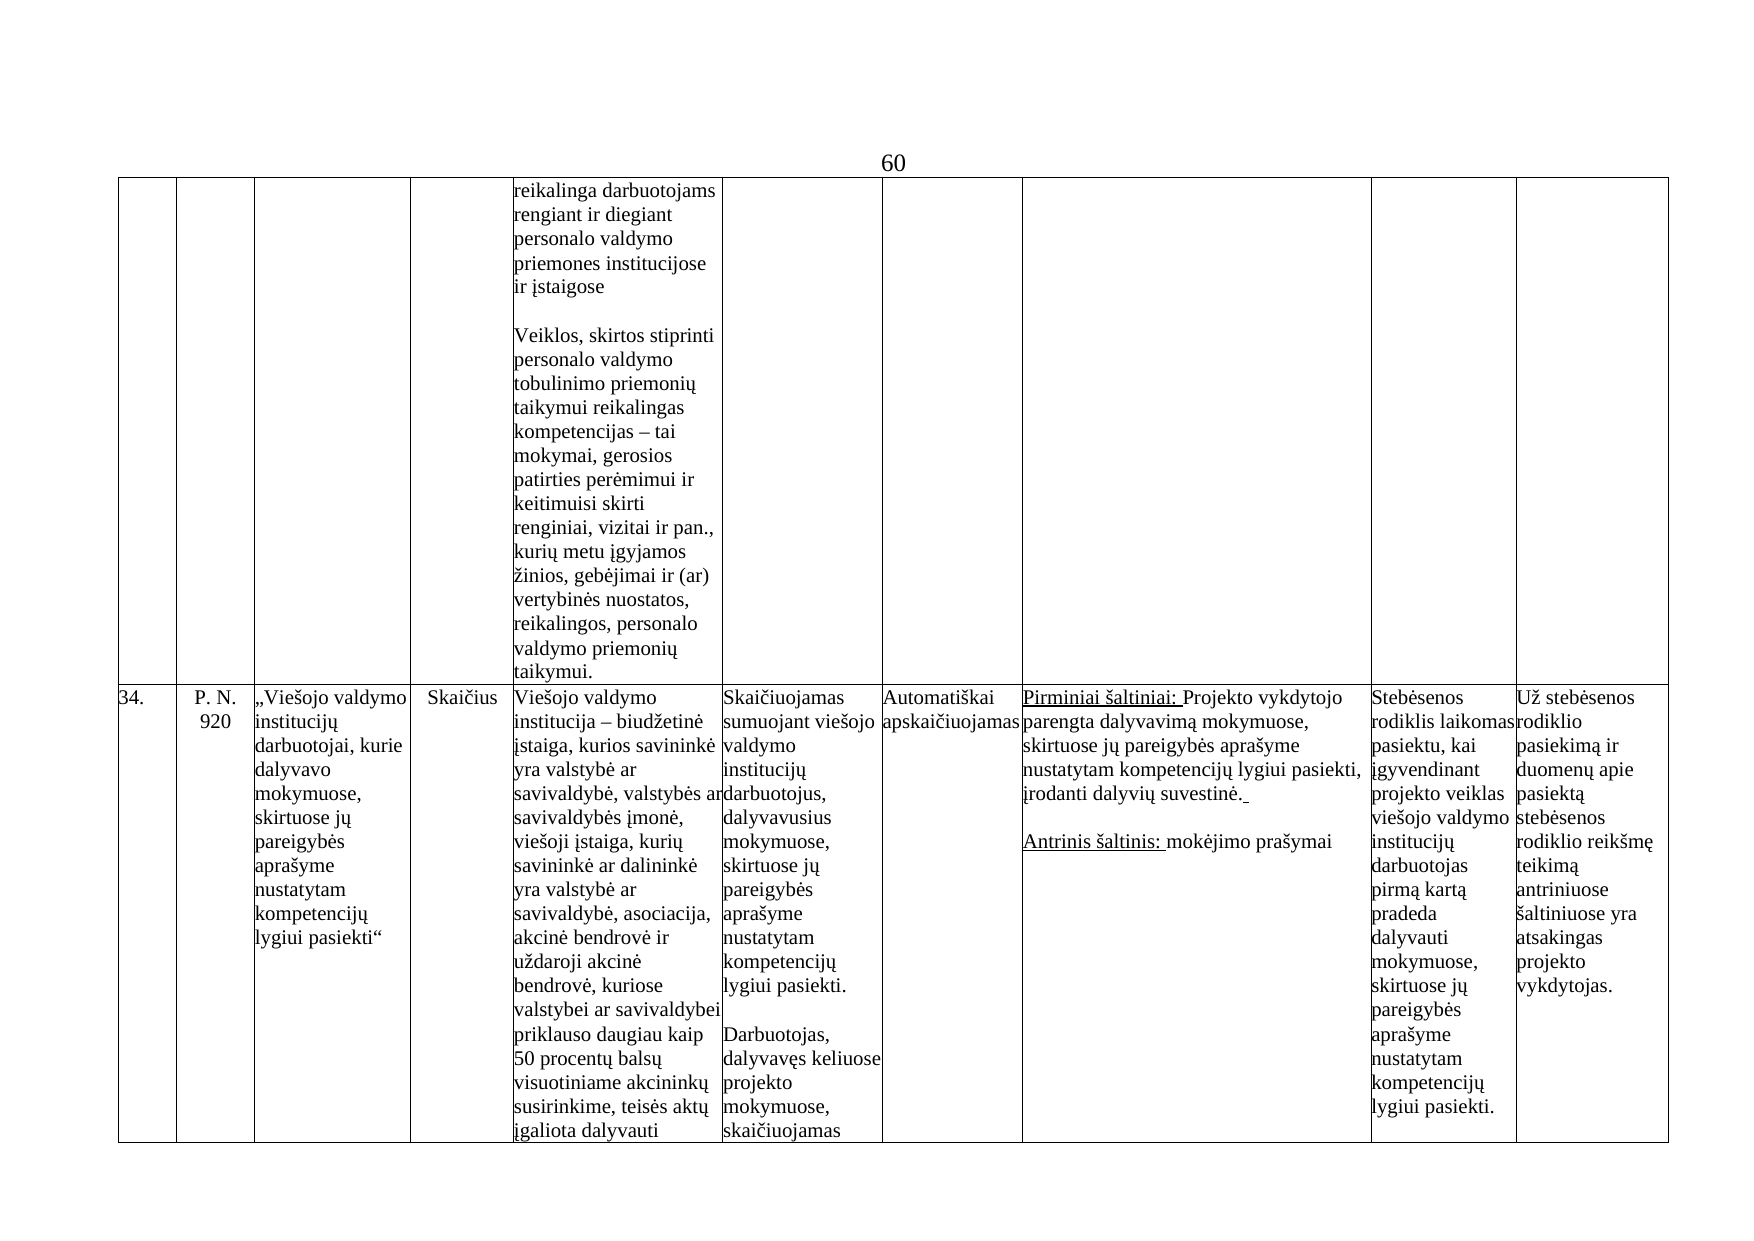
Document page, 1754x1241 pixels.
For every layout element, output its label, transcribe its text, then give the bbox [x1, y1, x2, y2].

table_cell [411, 178, 513, 683]
table_cell [177, 178, 254, 683]
table_cell reikalinga darbuotojams rengiant ir diegiant personalo valdymo priemones institucijose ir įstaigose Veiklos, skirtos stiprinti personalo valdymo tobulinimo priemonių taikymui reikalingas kompetencijas – tai mokymai, gerosios patirties perėmimui ir keitimuisi skirti renginiai, vizitai ir pan., kurių metu įgyjamos žinios, gebėjimai ir (ar) vertybinės nuostatos, reikalingos, personalo valdymo priemonių taikymui. [514, 178, 722, 683]
table_cell 34. [119, 685, 176, 1142]
table_cell Už stebėsenos rodiklio pasiekimą ir duomenų apie pasiektą stebėsenos rodiklio reikšmę teikimą antriniuose šaltiniuose yra atsakingas projekto vykdytojas. [1517, 685, 1668, 1142]
table_cell [119, 178, 176, 683]
table_cell Skaičiuojamas sumuojant viešojo valdymo institucijų darbuotojus, dalyvavusius mokymuose, skirtuose jų pareigybės aprašyme nustatytam kompetencijų lygiui pasiekti. Darbuotojas, dalyvavęs keliuose projekto mokymuose, skaičiuojamas [723, 685, 882, 1142]
table_cell Pirminiai šaltiniai: Projekto vykdytojo parengta dalyvavimą mokymuose, skirtuose jų pareigybės aprašyme nustatytam kompetencijų lygiui pasiekti, įrodanti dalyvių suvestinė. Antrinis šaltinis: mokėjimo prašymai [1023, 685, 1371, 1142]
table_cell [883, 178, 1022, 683]
table_cell Skaičius [411, 685, 513, 1142]
table_cell [1023, 178, 1371, 683]
table_cell Viešojo valdymo institucija – biudžetinė įstaiga, kurios savininkė yra valstybė ar savivaldybė, valstybės ar savivaldybės įmonė, viešoji įstaiga, kurių savininkė ar dalininkė yra valstybė ar savivaldybė, asociacija, akcinė bendrovė ir uždaroji akcinė bendrovė, kuriose valstybei ar savivaldybei priklauso daugiau kaip 50 procentų balsų visuotiniame akcininkų susirinkime, teisės aktų įgaliota dalyvauti [514, 685, 722, 1142]
table_cell [255, 178, 410, 683]
table_cell [723, 178, 882, 683]
table_cell [1372, 178, 1516, 683]
table_cell Automatiškai apskaičiuojamas [883, 685, 1022, 1142]
table_cell [1517, 178, 1668, 683]
table_cell P. N. 920 [177, 685, 254, 1142]
table_cell „Viešojo valdymo institucijų darbuotojai, kurie dalyvavo mokymuose, skirtuose jų pareigybės aprašyme nustatytam kompetencijų lygiui pasiekti“ [255, 685, 410, 1142]
table_cell Stebėsenos rodiklis laikomas pasiektu, kai įgyvendinant projekto veiklas viešojo valdymo institucijų darbuotojas pirmą kartą pradeda dalyvauti mokymuose, skirtuose jų pareigybės aprašyme nustatytam kompetencijų lygiui pasiekti. [1372, 685, 1516, 1142]
